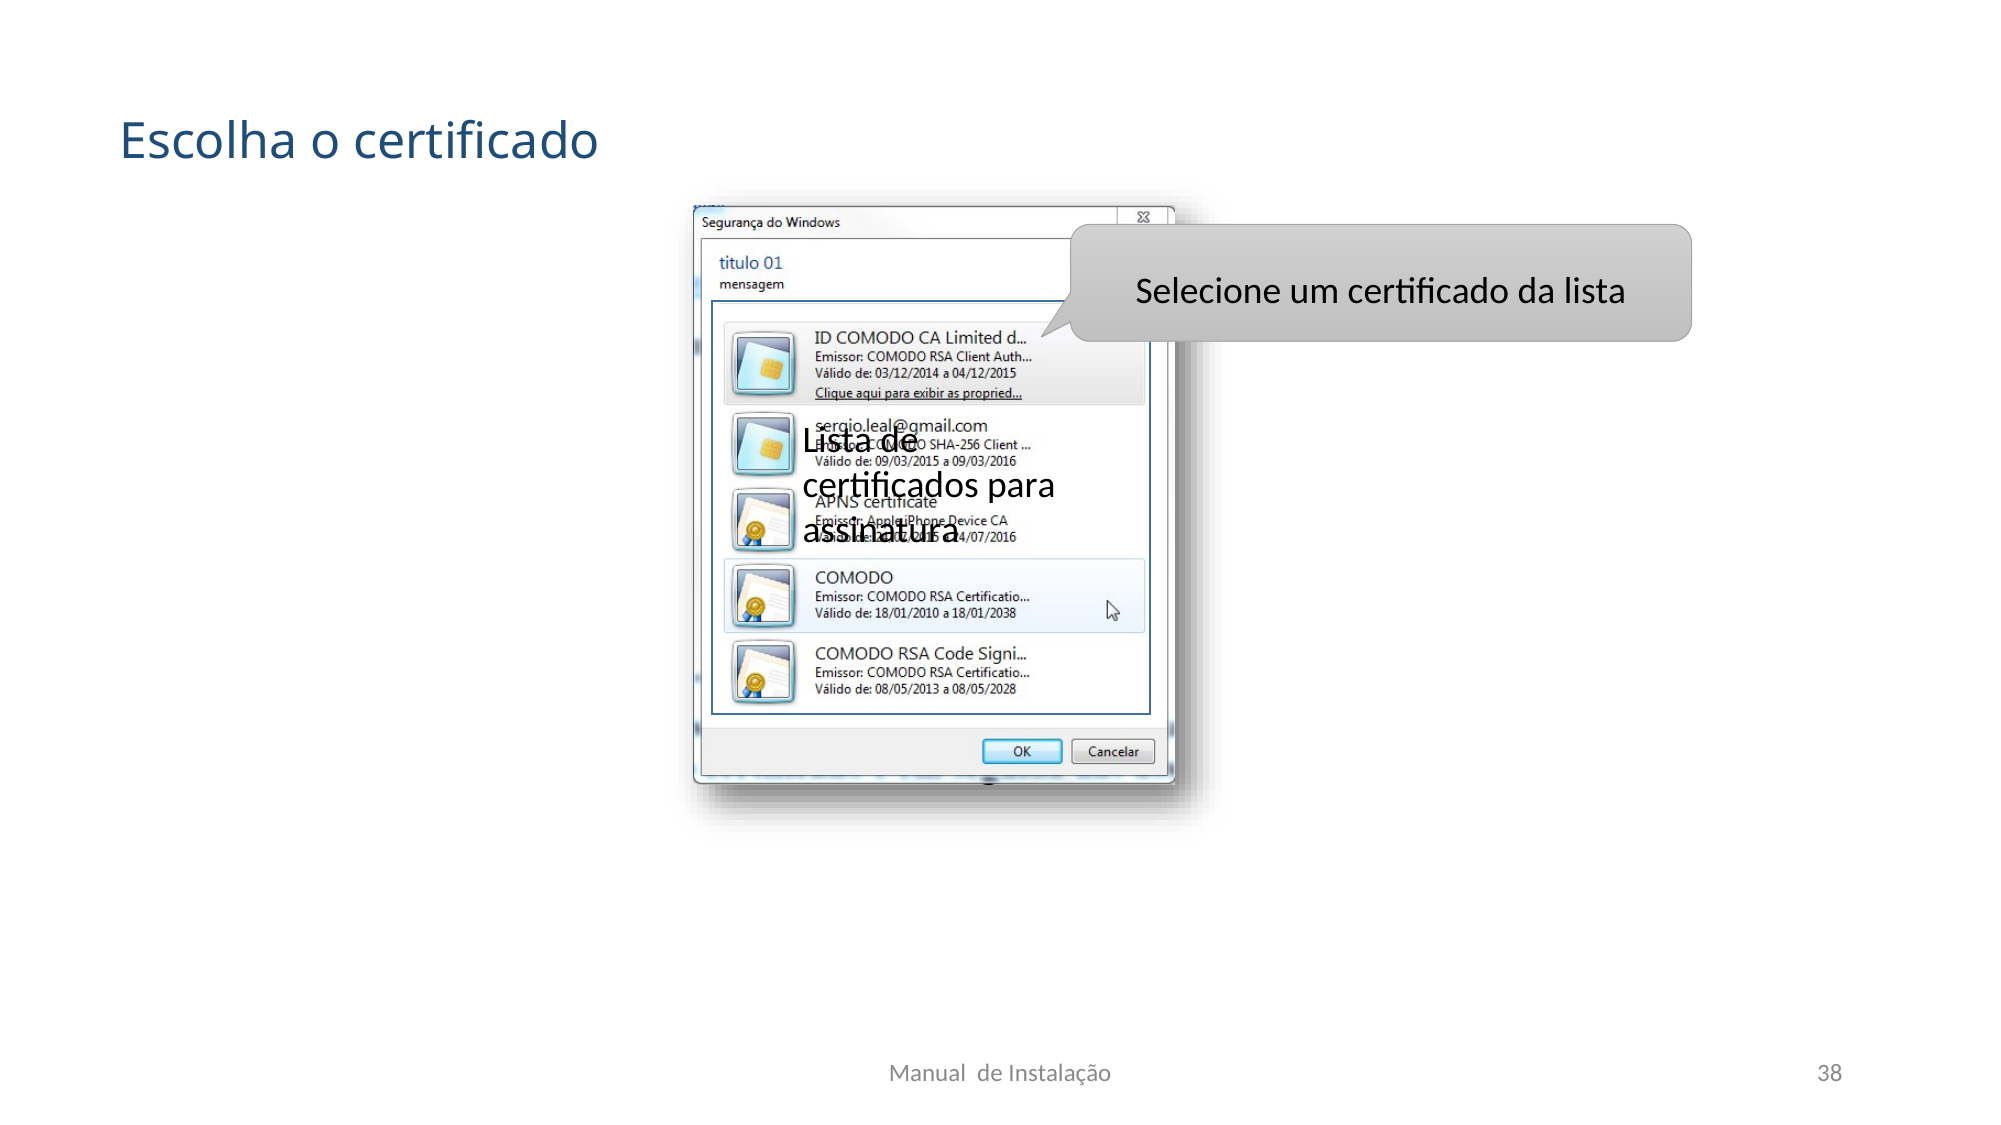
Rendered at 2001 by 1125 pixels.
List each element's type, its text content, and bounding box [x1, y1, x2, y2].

subtitle Escolha o certificado [119, 106, 1842, 174]
